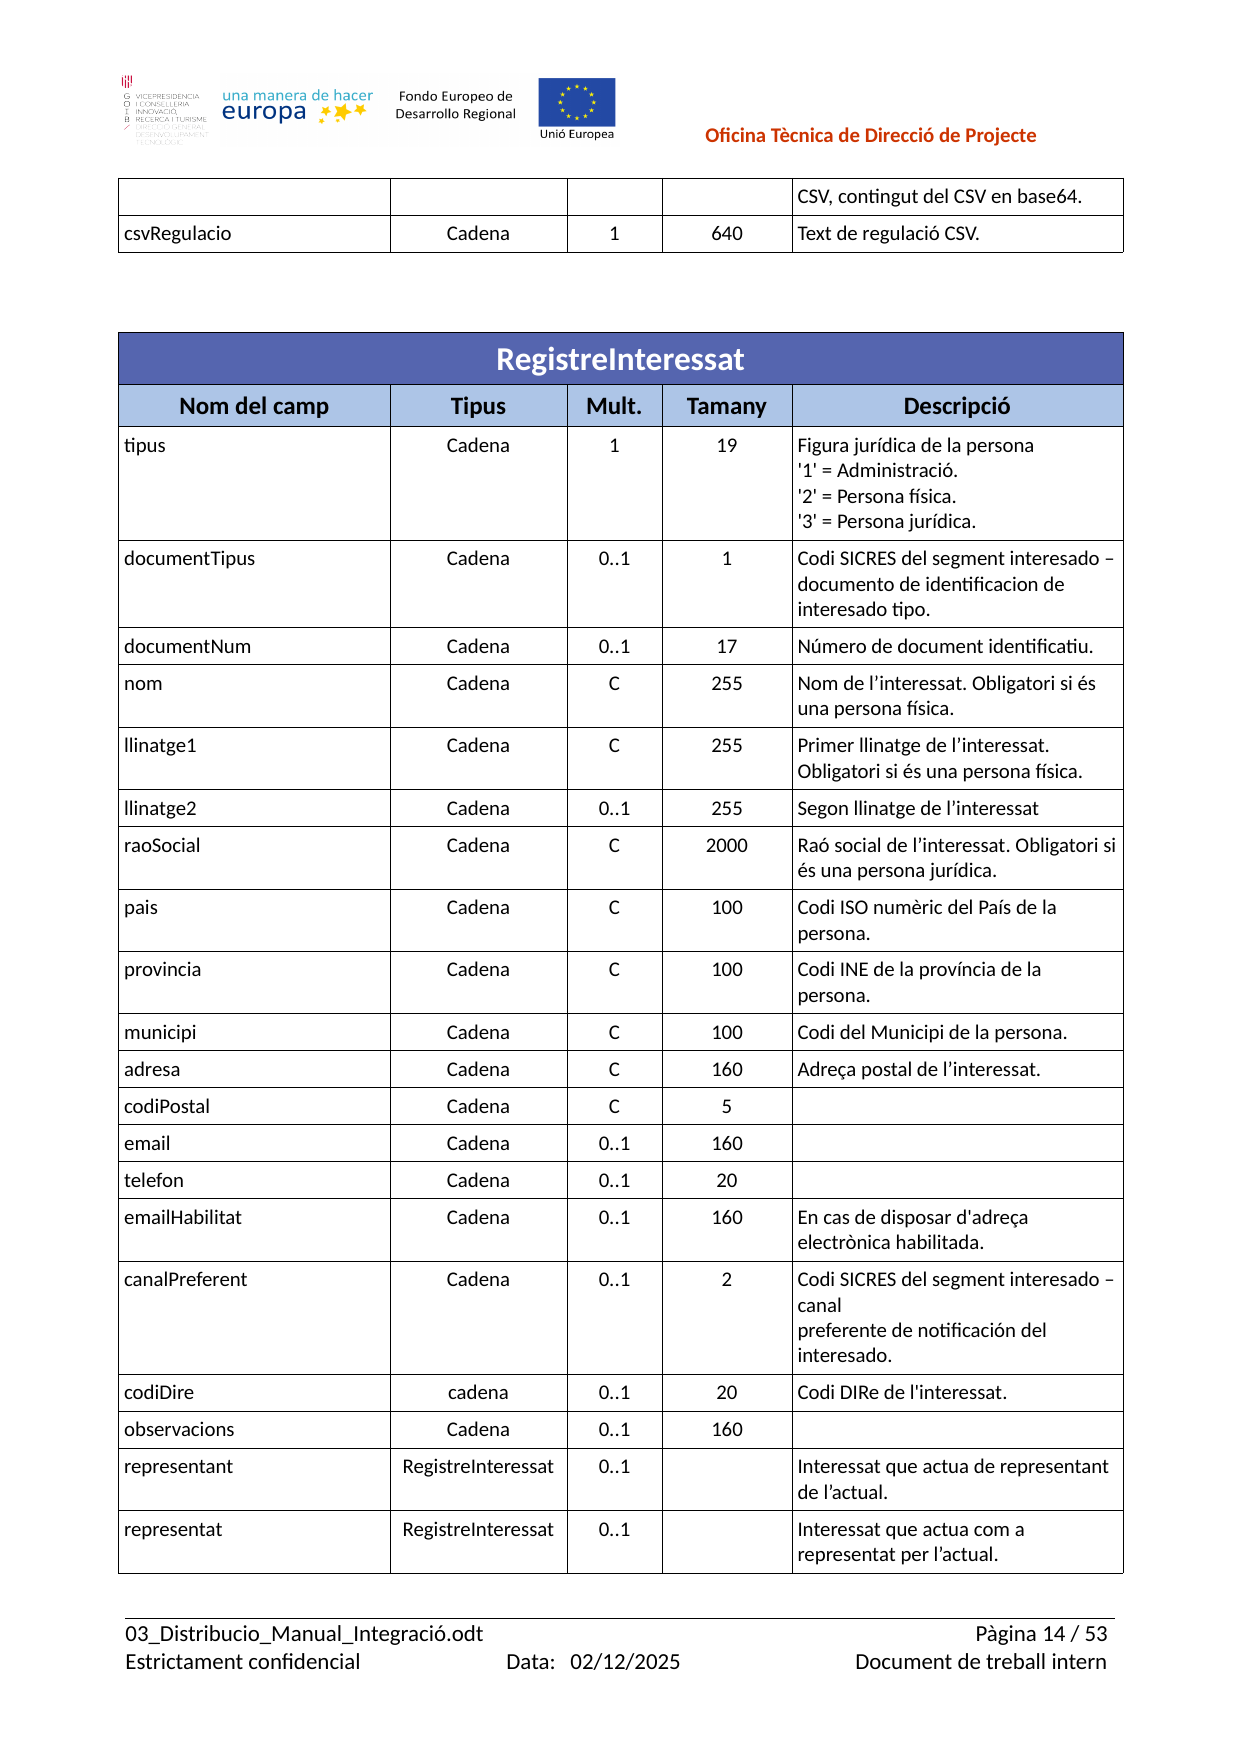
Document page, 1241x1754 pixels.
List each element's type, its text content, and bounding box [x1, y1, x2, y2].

picture [219, 73, 621, 147]
table_cell emailHabilitat [119, 1199, 390, 1261]
table_cell 0..1 [568, 790, 662, 826]
table_cell Cadena [391, 665, 567, 727]
table_cell Raó social de l’interessat. Obligatori si és una persona jurídica. [793, 827, 1123, 888]
table_cell codiDire [119, 1375, 390, 1411]
table_cell 255 [663, 728, 792, 789]
table_cell 100 [663, 1014, 792, 1050]
table_cell 0..1 [568, 1262, 662, 1374]
table_cell Cadena [391, 827, 567, 888]
table_cell pais [119, 890, 390, 951]
table_cell raoSocial [119, 827, 390, 888]
table_cell 0..1 [568, 1412, 662, 1448]
table_cell 255 [663, 665, 792, 727]
table_cell Cadena [391, 541, 567, 627]
table_cell Cadena [391, 1262, 567, 1374]
table_cell Primer llinatge de l’interessat. Obligatori si és una persona física. [793, 728, 1123, 789]
table_cell Codi INE de la província de la persona. [793, 952, 1123, 1013]
table_cell Segon llinatge de l’interessat [793, 790, 1123, 826]
table_cell Cadena [391, 890, 567, 951]
table_cell Cadena [391, 216, 567, 252]
table_cell C [568, 827, 662, 888]
table_cell 0..1 [568, 1375, 662, 1411]
table_cell [793, 1162, 1123, 1198]
table_cell telefon [119, 1162, 390, 1198]
table_cell Nom del camp [119, 385, 390, 426]
table_cell Cadena [391, 1125, 567, 1161]
table_cell Cadena [391, 1162, 567, 1198]
table_cell email [119, 1125, 390, 1161]
table_cell llinatge1 [119, 728, 390, 789]
table_cell Nom de l’interessat. Obligatori si és una persona física. [793, 665, 1123, 727]
table_cell 160 [663, 1051, 792, 1087]
table_cell Text de regulació CSV. [793, 216, 1123, 252]
picture [118, 73, 213, 147]
table_cell 19 [663, 427, 792, 539]
table_cell [793, 1088, 1123, 1124]
table_cell codiPostal [119, 1088, 390, 1124]
table_cell RegistreInteressat [391, 1449, 567, 1510]
table_cell documentTipus [119, 541, 390, 627]
table_cell observacions [119, 1412, 390, 1448]
table_cell nom [119, 665, 390, 727]
table_cell Descripció [793, 385, 1123, 426]
table_cell 20 [663, 1162, 792, 1198]
table_cell 2000 [663, 827, 792, 888]
table_cell C [568, 890, 662, 951]
table_cell Codi SICRES del segment interesado – documento de identificacion de interesado tipo. [793, 541, 1123, 627]
table_cell Codi SICRES del segment interesado – canal preferente de notificación del interesado. [793, 1262, 1123, 1374]
table_cell Tipus [391, 385, 567, 426]
table_cell CSV, contingut del CSV en base64. [793, 179, 1123, 215]
table_cell 640 [663, 216, 792, 252]
table_cell 1 [568, 427, 662, 539]
table_cell 17 [663, 628, 792, 664]
table_cell tipus [119, 427, 390, 539]
table_cell Número de document identificatiu. [793, 628, 1123, 664]
table_cell Cadena [391, 1412, 567, 1448]
table_cell municipi [119, 1014, 390, 1050]
table_cell 160 [663, 1412, 792, 1448]
table_cell 100 [663, 952, 792, 1013]
table_cell Tamany [663, 385, 792, 426]
table_cell 0..1 [568, 1199, 662, 1261]
table_cell 20 [663, 1375, 792, 1411]
table_cell 2 [663, 1262, 792, 1374]
table_cell representant [119, 1449, 390, 1510]
table_cell cadena [391, 1375, 567, 1411]
table_cell [663, 1449, 792, 1510]
table_cell Figura jurídica de la persona '1' = Administració. '2' = Persona física. '3' = Persona jurídica. [793, 427, 1123, 539]
table_cell Mult. [568, 385, 662, 426]
table_cell Cadena [391, 952, 567, 1013]
table_cell C [568, 1014, 662, 1050]
table_cell adresa [119, 1051, 390, 1087]
table_cell 1 [663, 541, 792, 627]
table_cell 1 [568, 216, 662, 252]
table_cell Cadena [391, 1199, 567, 1261]
table_cell [391, 179, 567, 215]
table_cell Codi ISO numèric del País de la persona. [793, 890, 1123, 951]
table_cell csvRegulacio [119, 216, 390, 252]
table_cell C [568, 1051, 662, 1087]
table_cell 0..1 [568, 628, 662, 664]
table_cell documentNum [119, 628, 390, 664]
table_cell RegistreInteressat [391, 1511, 567, 1572]
table_cell representat [119, 1511, 390, 1572]
table_cell [663, 1511, 792, 1572]
table_cell Codi DIRe de l'interessat. [793, 1375, 1123, 1411]
table_cell 0..1 [568, 1162, 662, 1198]
table_cell Cadena [391, 628, 567, 664]
table_cell 5 [663, 1088, 792, 1124]
table_cell 0..1 [568, 1511, 662, 1572]
table_cell [793, 1125, 1123, 1161]
table_cell 0..1 [568, 1125, 662, 1161]
table_cell Cadena [391, 728, 567, 789]
table_cell En cas de disposar d'adreça electrònica habilitada. [793, 1199, 1123, 1261]
table_cell C [568, 728, 662, 789]
table_cell 255 [663, 790, 792, 826]
table_cell Cadena [391, 1014, 567, 1050]
table_cell C [568, 665, 662, 727]
table_cell Adreça postal de l’interessat. [793, 1051, 1123, 1087]
table_cell Interessat que actua com a representat per l’actual. [793, 1511, 1123, 1572]
table_cell Codi del Municipi de la persona. [793, 1014, 1123, 1050]
table_cell Cadena [391, 427, 567, 539]
table_cell C [568, 1088, 662, 1124]
table_cell [663, 179, 792, 215]
table_cell 160 [663, 1199, 792, 1261]
table_cell 0..1 [568, 1449, 662, 1510]
table_cell [793, 1412, 1123, 1448]
table_cell llinatge2 [119, 790, 390, 826]
table_cell Cadena [391, 1051, 567, 1087]
table_cell [568, 179, 662, 215]
table_header RegistreInteressat [119, 333, 1123, 384]
table_cell 100 [663, 890, 792, 951]
table_cell Cadena [391, 790, 567, 826]
table_cell 160 [663, 1125, 792, 1161]
table_cell Cadena [391, 1088, 567, 1124]
table_cell Interessat que actua de representant de l’actual. [793, 1449, 1123, 1510]
table_cell [119, 179, 390, 215]
table_cell canalPreferent [119, 1262, 390, 1374]
table_cell provincia [119, 952, 390, 1013]
table_cell C [568, 952, 662, 1013]
table_cell 0..1 [568, 541, 662, 627]
